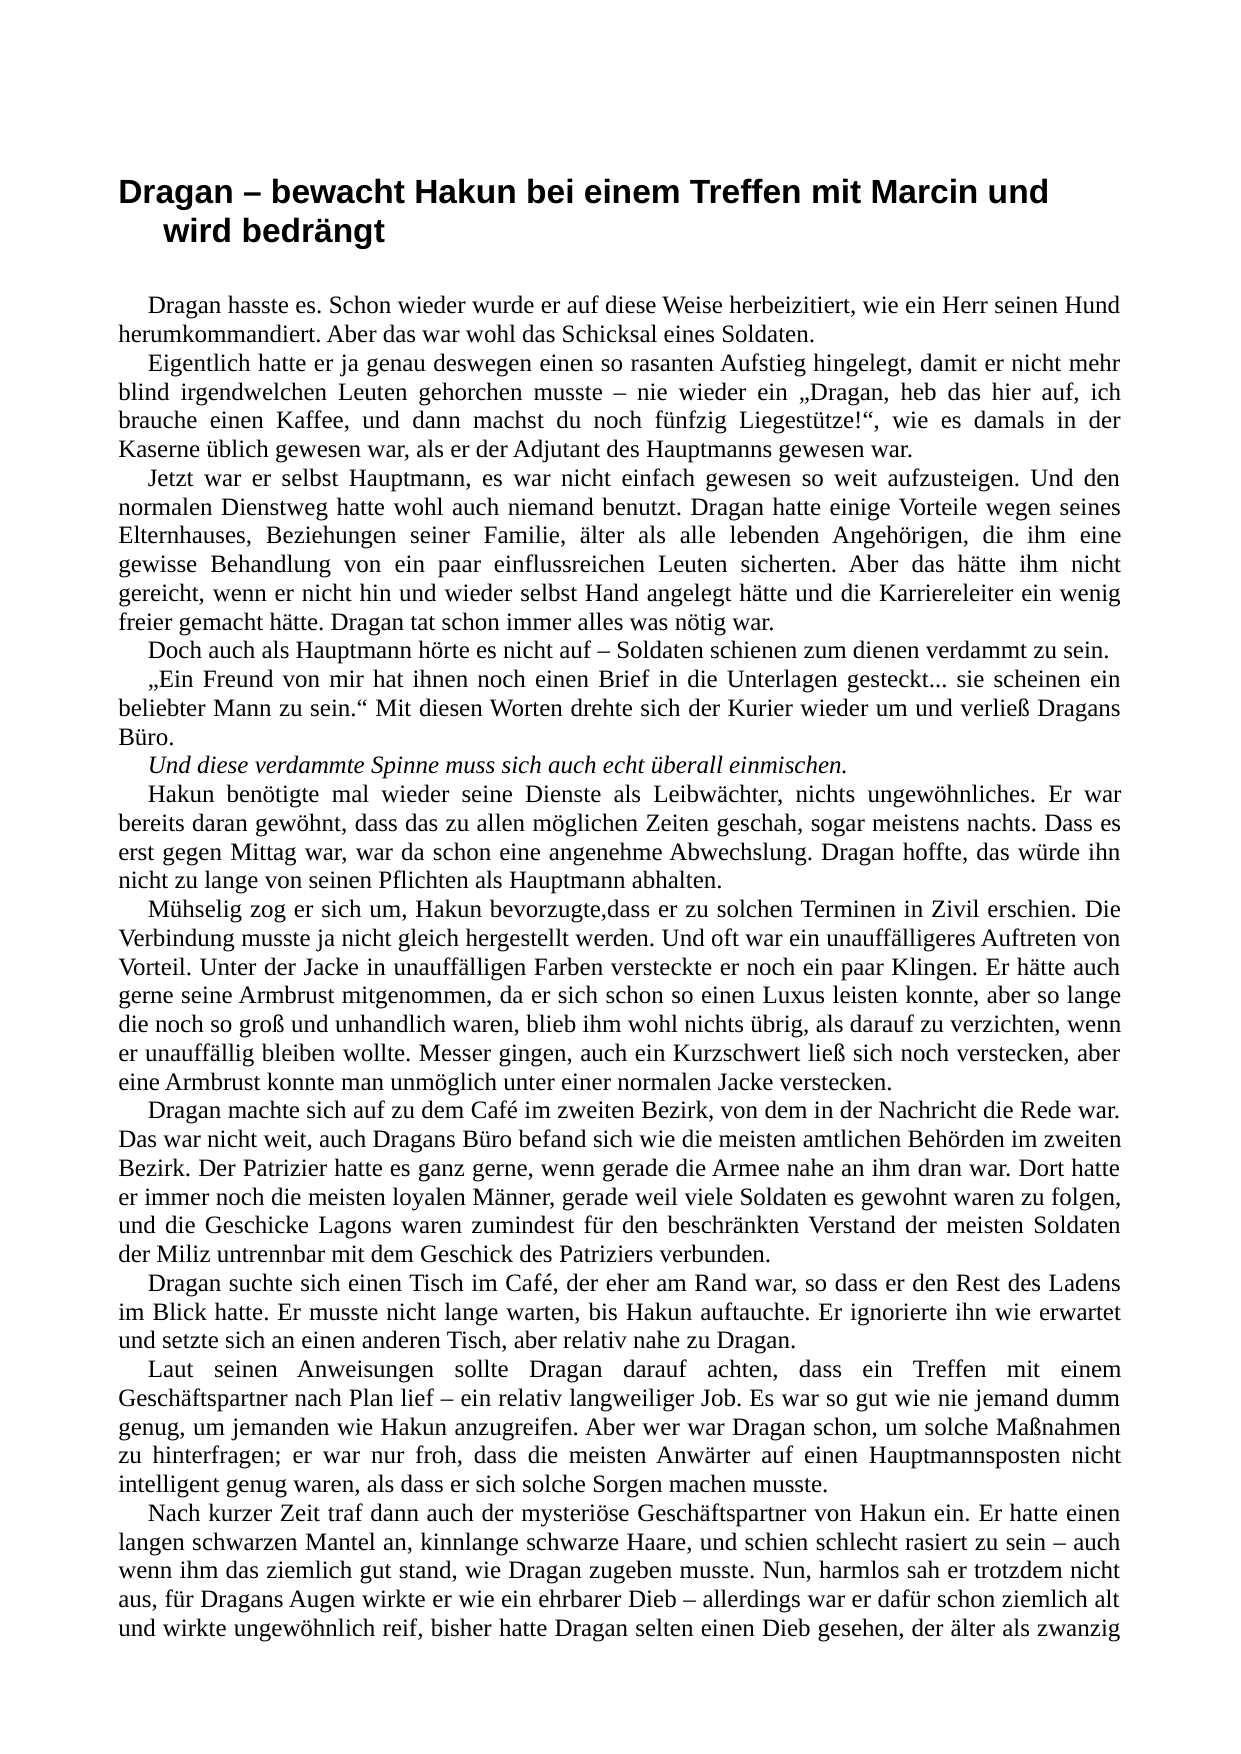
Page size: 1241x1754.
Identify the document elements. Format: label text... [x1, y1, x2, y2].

text „Ein Freund von mir hat ihnen noch einen Brief in die Unterlagen gesteckt... sie scheinen ein beliebter Mann zu sein.“ Mit diesen Worten drehte sich der Kurier wieder um und verließ Dragans Büro. [118, 664, 1122, 750]
text Eigentlich hatte er ja genau deswegen einen so rasanten Aufstieg hingelegt, damit er nicht mehr blind irgendwelchen Leuten gehorchen musste – nie wieder ein „Dragan, heb das hier auf, ich brauche einen Kaffee, und dann machst du noch fünfzig Liegestütze!“, wie es damals in der Kaserne üblich gewesen war, als er der Adjutant des Hauptmanns gewesen war. [118, 348, 1122, 463]
text Jetzt war er selbst Hauptmann, es war nicht einfach gewesen so weit aufzusteigen. Und den normalen Dienstweg hatte wohl auch niemand benutzt. Dragan hatte einige Vorteile wegen seines Elternhauses, Beziehungen seiner Familie, älter als alle lebenden Angehörigen, die ihm eine gewisse Behandlung von ein paar einflussreichen Leuten sicherten. Aber das hätte ihm nicht gereicht, wenn er nicht hin und wieder selbst Hand angelegt hätte und die Karriereleiter ein wenig freier gemacht hätte. Dragan tat schon immer alles was nötig war. [118, 463, 1122, 635]
text Laut seinen Anweisungen sollte Dragan darauf achten, dass ein Treffen mit einem Geschäftspartner nach Plan lief – ein relativ langweiliger Job. Es war so gut wie nie jemand dumm genug, um jemanden wie Hakun anzugreifen. Aber wer war Dragan schon, um solche Maßnahmen zu hinterfragen; er war nur froh, dass die meisten Anwärter auf einen Hauptmannsposten nicht intelligent genug waren, als dass er sich solche Sorgen machen musste. [118, 1354, 1122, 1498]
text Mühselig zog er sich um, Hakun bevorzugte,dass er zu solchen Terminen in Zivil erschien. Die Verbindung musste ja nicht gleich hergestellt werden. Und oft war ein unauffälligeres Auftreten von Vorteil. Unter der Jacke in unauffälligen Farben versteckte er noch ein paar Klingen. Er hätte auch gerne seine Armbrust mitgenommen, da er sich schon so einen Luxus leisten konnte, aber so lange die noch so groß und unhandlich waren, blieb ihm wohl nichts übrig, als darauf zu verzichten, wenn er unauffällig bleiben wollte. Messer gingen, auch ein Kurzschwert ließ sich noch verstecken, aber eine Armbrust konnte man unmöglich unter einer normalen Jacke verstecken. [118, 894, 1122, 1095]
text Dragan hasste es. Schon wieder wurde er auf diese Weise herbeizitiert, wie ein Herr seinen Hund herumkommandiert. Aber das war wohl das Schicksal eines Soldaten. [118, 290, 1122, 348]
text Hakun benötigte mal wieder seine Dienste als Leibwächter, nichts ungewöhnliches. Er war bereits daran gewöhnt, dass das zu allen möglichen Zeiten geschah, sogar meistens nachts. Dass es erst gegen Mittag war, war da schon eine angenehme Abwechslung. Dragan hoffte, das würde ihn nicht zu lange von seinen Pflichten als Hauptmann abhalten. [118, 779, 1122, 894]
text Und diese verdammte Spinne muss sich auch echt überall einmischen. [118, 750, 1122, 779]
text Nach kurzer Zeit traf dann auch der mysteriöse Geschäftspartner von Hakun ein. Er hatte einen langen schwarzen Mantel an, kinnlange schwarze Haare, und schien schlecht rasiert zu sein – auch wenn ihm das ziemlich gut stand, wie Dragan zugeben musste. Nun, harmlos sah er trotzdem nicht aus, für Dragans Augen wirkte er wie ein ehrbarer Dieb – allerdings war er dafür schon ziemlich alt und wirkte ungewöhnlich reif, bisher hatte Dragan selten einen Dieb gesehen, der älter als zwanzig [118, 1498, 1122, 1642]
text Doch auch als Hauptmann hörte es nicht auf – Soldaten schienen zum dienen verdammt zu sein. [118, 635, 1122, 664]
text Dragan suchte sich einen Tisch im Café, der eher am Rand war, so dass er den Rest des Ladens im Blick hatte. Er musste nicht lange warten, bis Hakun auftauchte. Er ignorierte ihn wie erwartet und setzte sich an einen anderen Tisch, aber relativ nahe zu Dragan. [118, 1268, 1122, 1354]
subtitle Dragan – bewacht Hakun bei einem Treffen mit Marcin und wird bedrängt [118, 172, 1122, 249]
text Dragan machte sich auf zu dem Café im zweiten Bezirk, von dem in der Nachricht die Rede war. Das war nicht weit, auch Dragans Büro befand sich wie die meisten amtlichen Behörden im zweiten Bezirk. Der Patrizier hatte es ganz gerne, wenn gerade die Armee nahe an ihm dran war. Dort hatte er immer noch die meisten loyalen Männer, gerade weil viele Soldaten es gewohnt waren zu folgen, und die Geschicke Lagons waren zumindest für den beschränkten Verstand der meisten Soldaten der Miliz untrennbar mit dem Geschick des Patriziers verbunden. [118, 1095, 1122, 1268]
